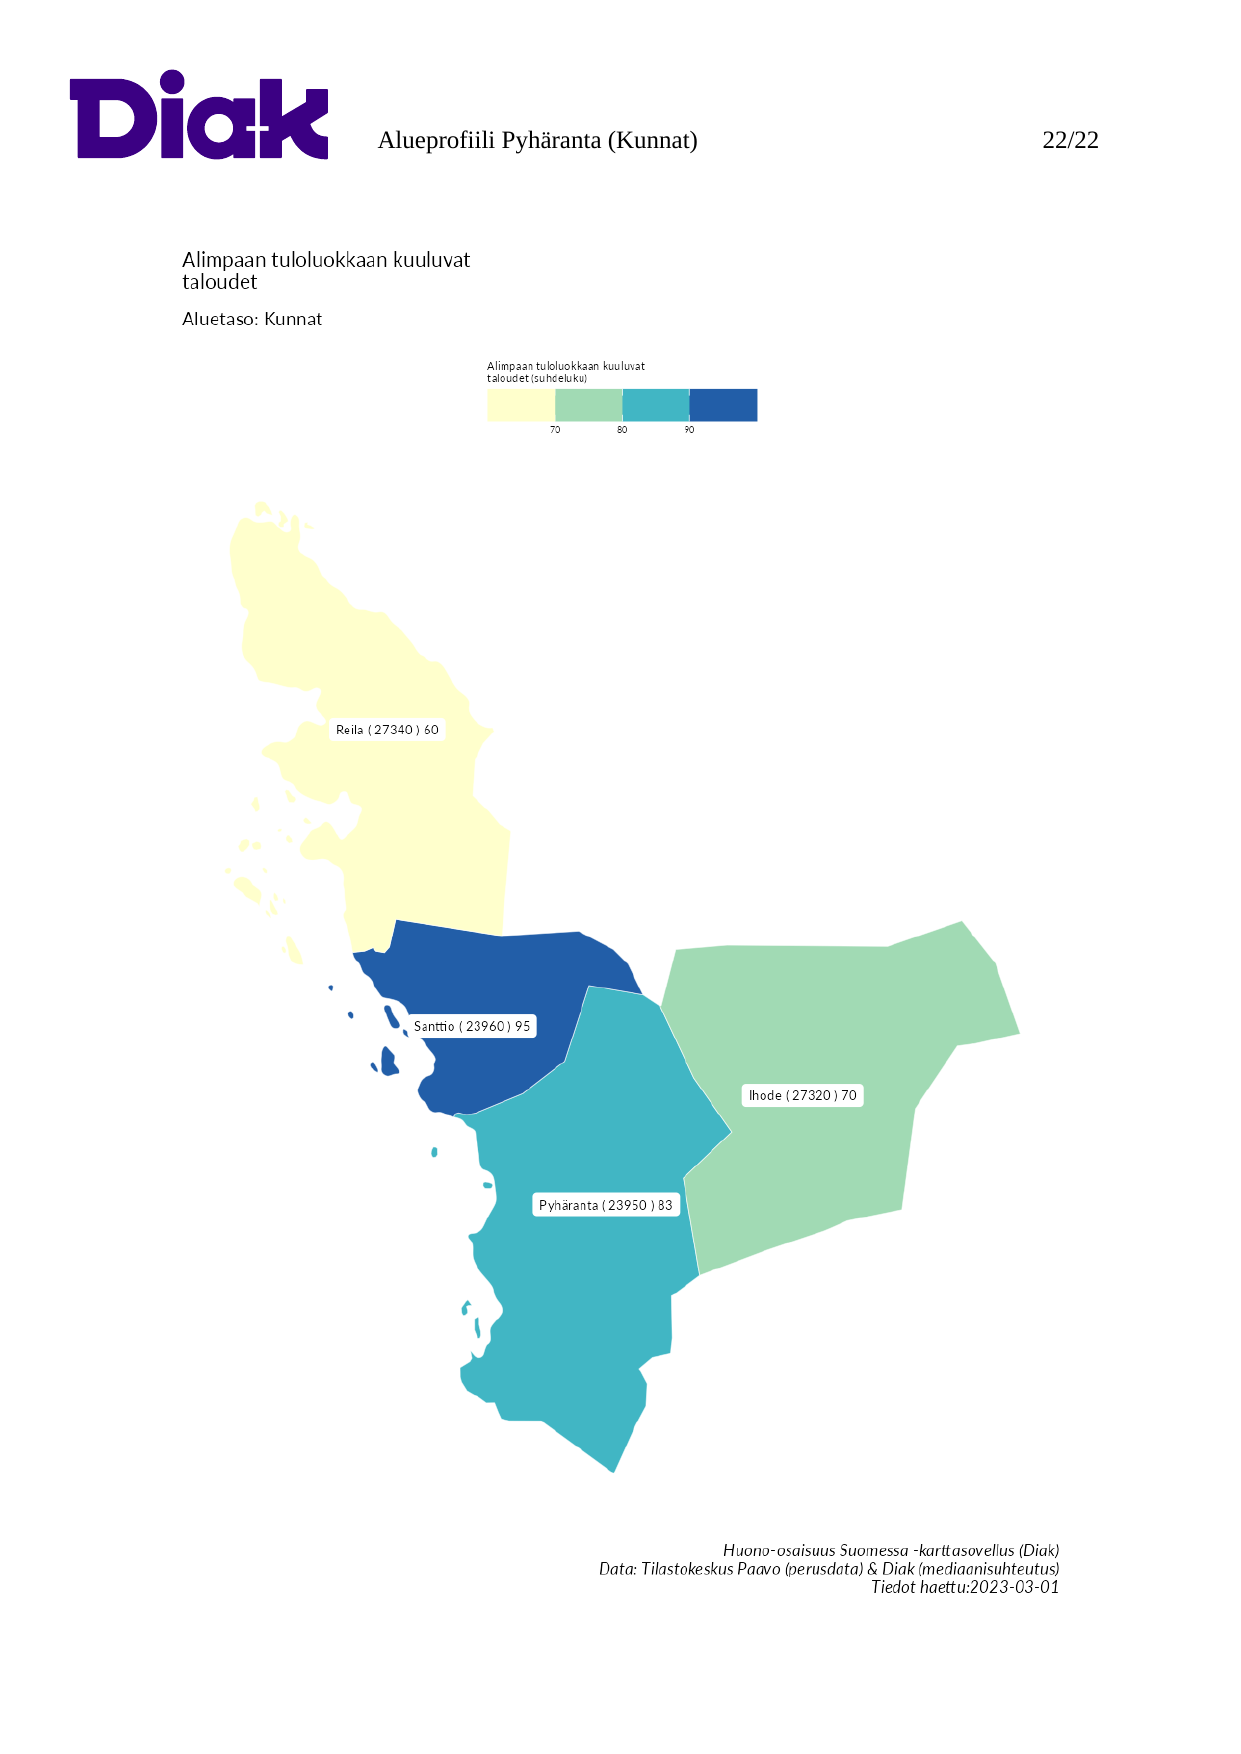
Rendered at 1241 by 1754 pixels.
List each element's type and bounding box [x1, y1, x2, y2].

picture [61, 196, 1179, 1651]
